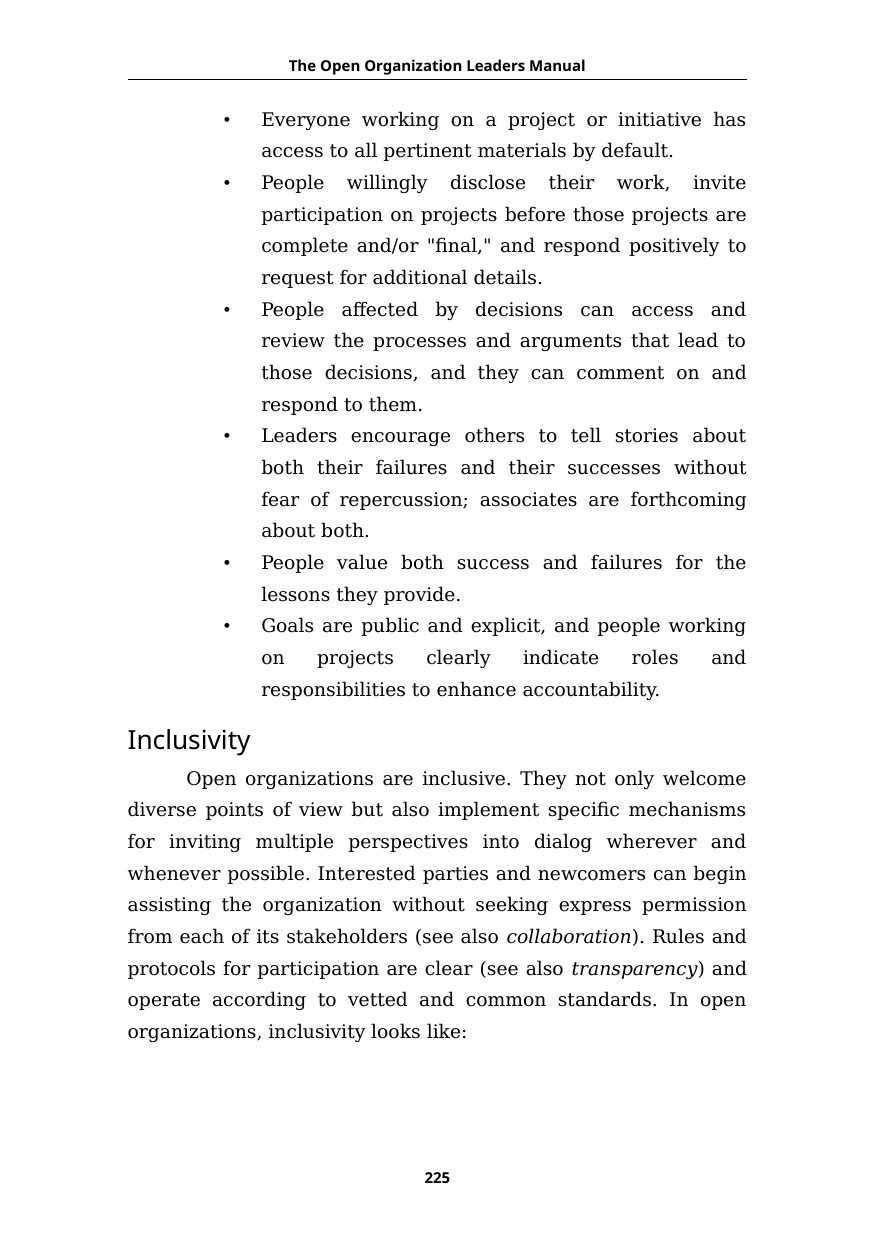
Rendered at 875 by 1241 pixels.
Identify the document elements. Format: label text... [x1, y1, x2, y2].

subtitle Inclusivity [127, 725, 747, 756]
text Open organizations are inclusive. They not only welcome diverse points of view but also implement specific mechanisms for inviting multiple perspectives into dialog wherever and whenever possible. Interested parties and newcomers can begin assisting the organization without seeking express permission from each of its stakeholders (see also collaboration). Rules and protocols for participation are clear (see also transparency) and operate according to vetted and common standards. In open organizations, inclusivity looks like: [127, 768, 747, 1043]
list People willingly disclose their work, invite participation on projects before those projects are complete and/or "final," and respond positively to request for additional details. [223, 172, 747, 289]
list Goals are public and explicit, and people working on projects clearly indicate roles and responsibilities to enhance accountability. [223, 615, 747, 701]
list Leaders encourage others to tell stories about both their failures and their successes without fear of repercussion; associates are forthcoming about both. [223, 425, 747, 542]
list People affected by decisions can access and review the processes and arguments that lead to those decisions, and they can comment on and respond to them. [223, 299, 747, 416]
list Everyone working on a project or initiative has access to all pertinent materials by default. [223, 109, 747, 162]
list People value both success and failures for the lessons they provide. [223, 552, 747, 606]
